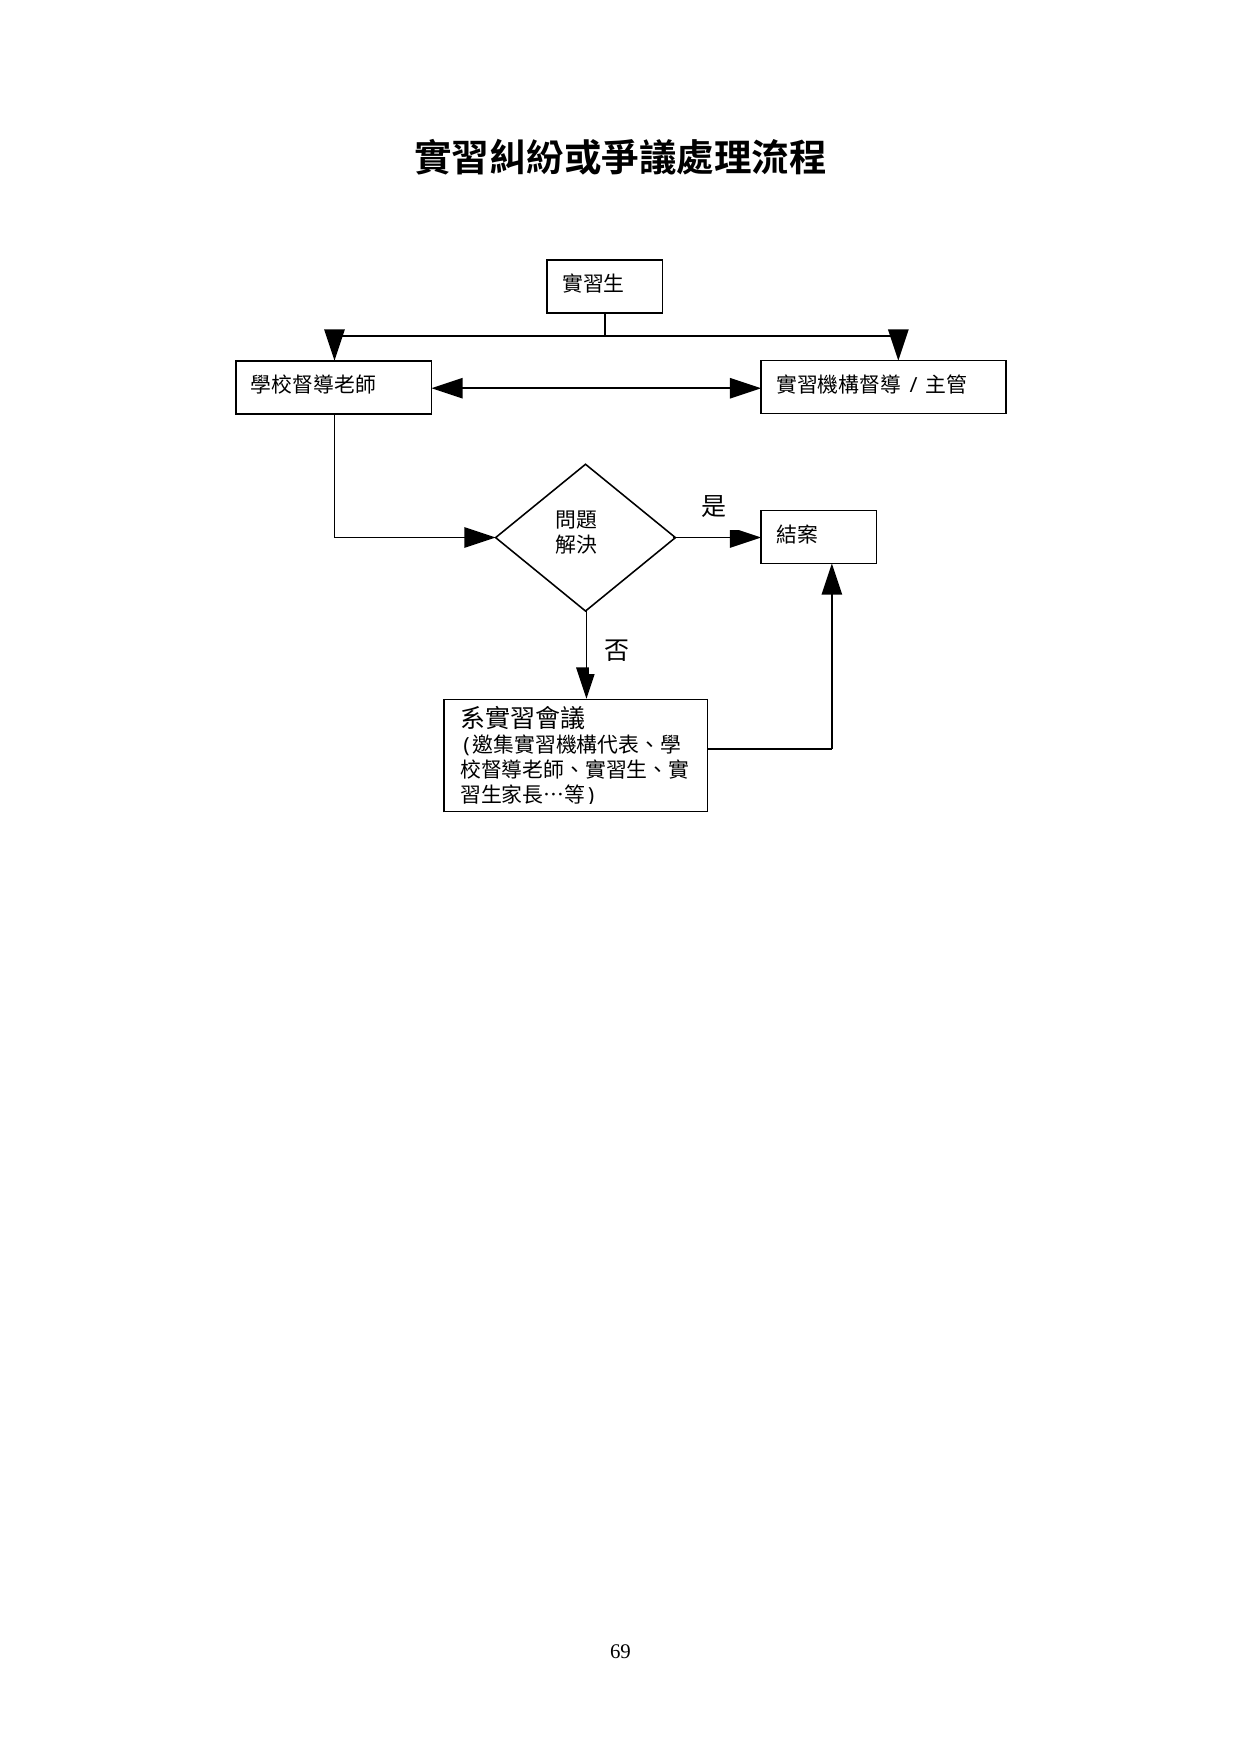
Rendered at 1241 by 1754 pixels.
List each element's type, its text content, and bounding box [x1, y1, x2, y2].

text 系實習會議 [460, 708, 691, 733]
text 實習糾紛或爭議處理流程 [59, 114, 1181, 176]
text (邀集實習機構代表、學校督導老師、實習生、實習生家長…等) [460, 733, 691, 803]
text 否 [604, 631, 630, 667]
text 是 [701, 486, 727, 522]
